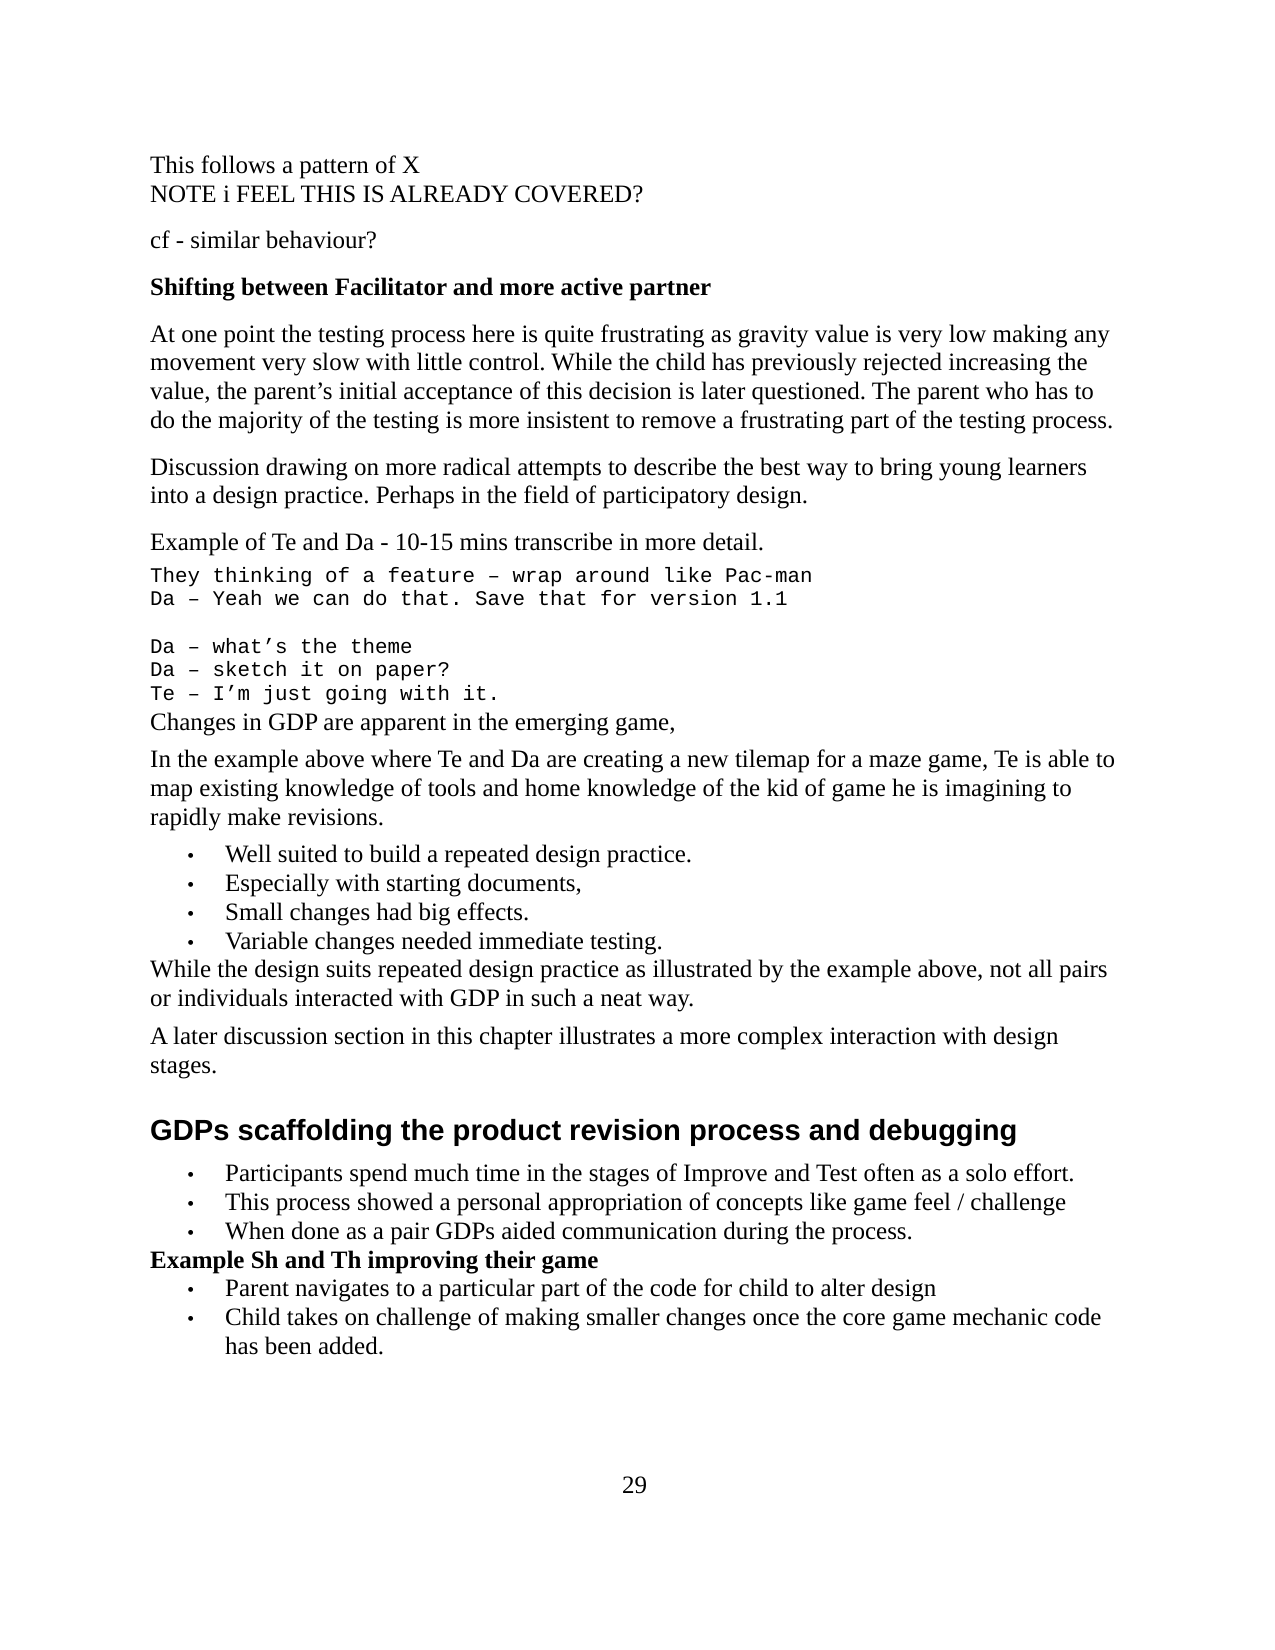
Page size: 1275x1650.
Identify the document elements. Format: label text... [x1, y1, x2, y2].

text Te – I’m just going with it. [150, 683, 1125, 707]
list Child takes on challenge of making smaller changes once the core game mechanic code has been added. [187, 1302, 1125, 1360]
subtitle GDPs scaffolding the product revision process and debugging [150, 1112, 1125, 1146]
text This follows a pattern of X NOTE i FEEL THIS IS ALREADY COVERED? [150, 150, 1125, 207]
text Shifting between Facilitator and more active partner [150, 272, 1125, 301]
text Example Sh and Th improving their game [150, 1245, 1125, 1273]
list Participants spend much time in the stages of Improve and Test often as a solo effort. [187, 1158, 1125, 1187]
text Changes in GDP are apparent in the emerging game, [150, 707, 1125, 735]
list Especially with starting documents, [187, 868, 1125, 897]
text In the example above where Te and Da are creating a new tilemap for a maze game, Te is able to map existing knowledge of tools and home knowledge of the kid of game he is imagining to rapidly make revisions. [150, 744, 1125, 831]
list Well suited to build a repeated design practice. [187, 839, 1125, 868]
text At one point the testing process here is quite frustrating as gravity value is very low making any movement very slow with little control. While the child has previously rejected increasing the value, the parent’s initial acceptance of this decision is later questioned. The parent who has to do the majority of the testing is more insistent to remove a frustrating part of the testing process. [150, 319, 1125, 434]
text A later discussion section in this chapter illustrates a more complex interaction with design stages. [150, 1021, 1125, 1078]
text They thinking of a feature – wrap around like Pac-man [150, 565, 1125, 588]
text cf - similar behaviour? [150, 225, 1125, 254]
list Variable changes needed immediate testing. [187, 926, 1125, 954]
list Parent navigates to a particular part of the code for child to alter design [187, 1273, 1125, 1302]
text While the design suits repeated design practice as illustrated by the example above, not all pairs or individuals interacted with GDP in such a neat way. [150, 954, 1125, 1012]
text Da – what’s the theme [150, 636, 1125, 659]
text Da – sketch it on paper? [150, 659, 1125, 683]
text Discussion drawing on more radical attempts to describe the best way to bring young learners into a design practice. Perhaps in the field of participatory design. [150, 452, 1125, 509]
text Example of Te and Da - 10-15 mins transcribe in more detail. [150, 527, 1125, 556]
list This process showed a personal appropriation of concepts like game feel / challenge [187, 1187, 1125, 1216]
list When done as a pair GDPs aided communication during the process. [187, 1216, 1125, 1245]
list Small changes had big effects. [187, 897, 1125, 926]
text Da – Yeah we can do that. Save that for version 1.1 [150, 588, 1125, 612]
